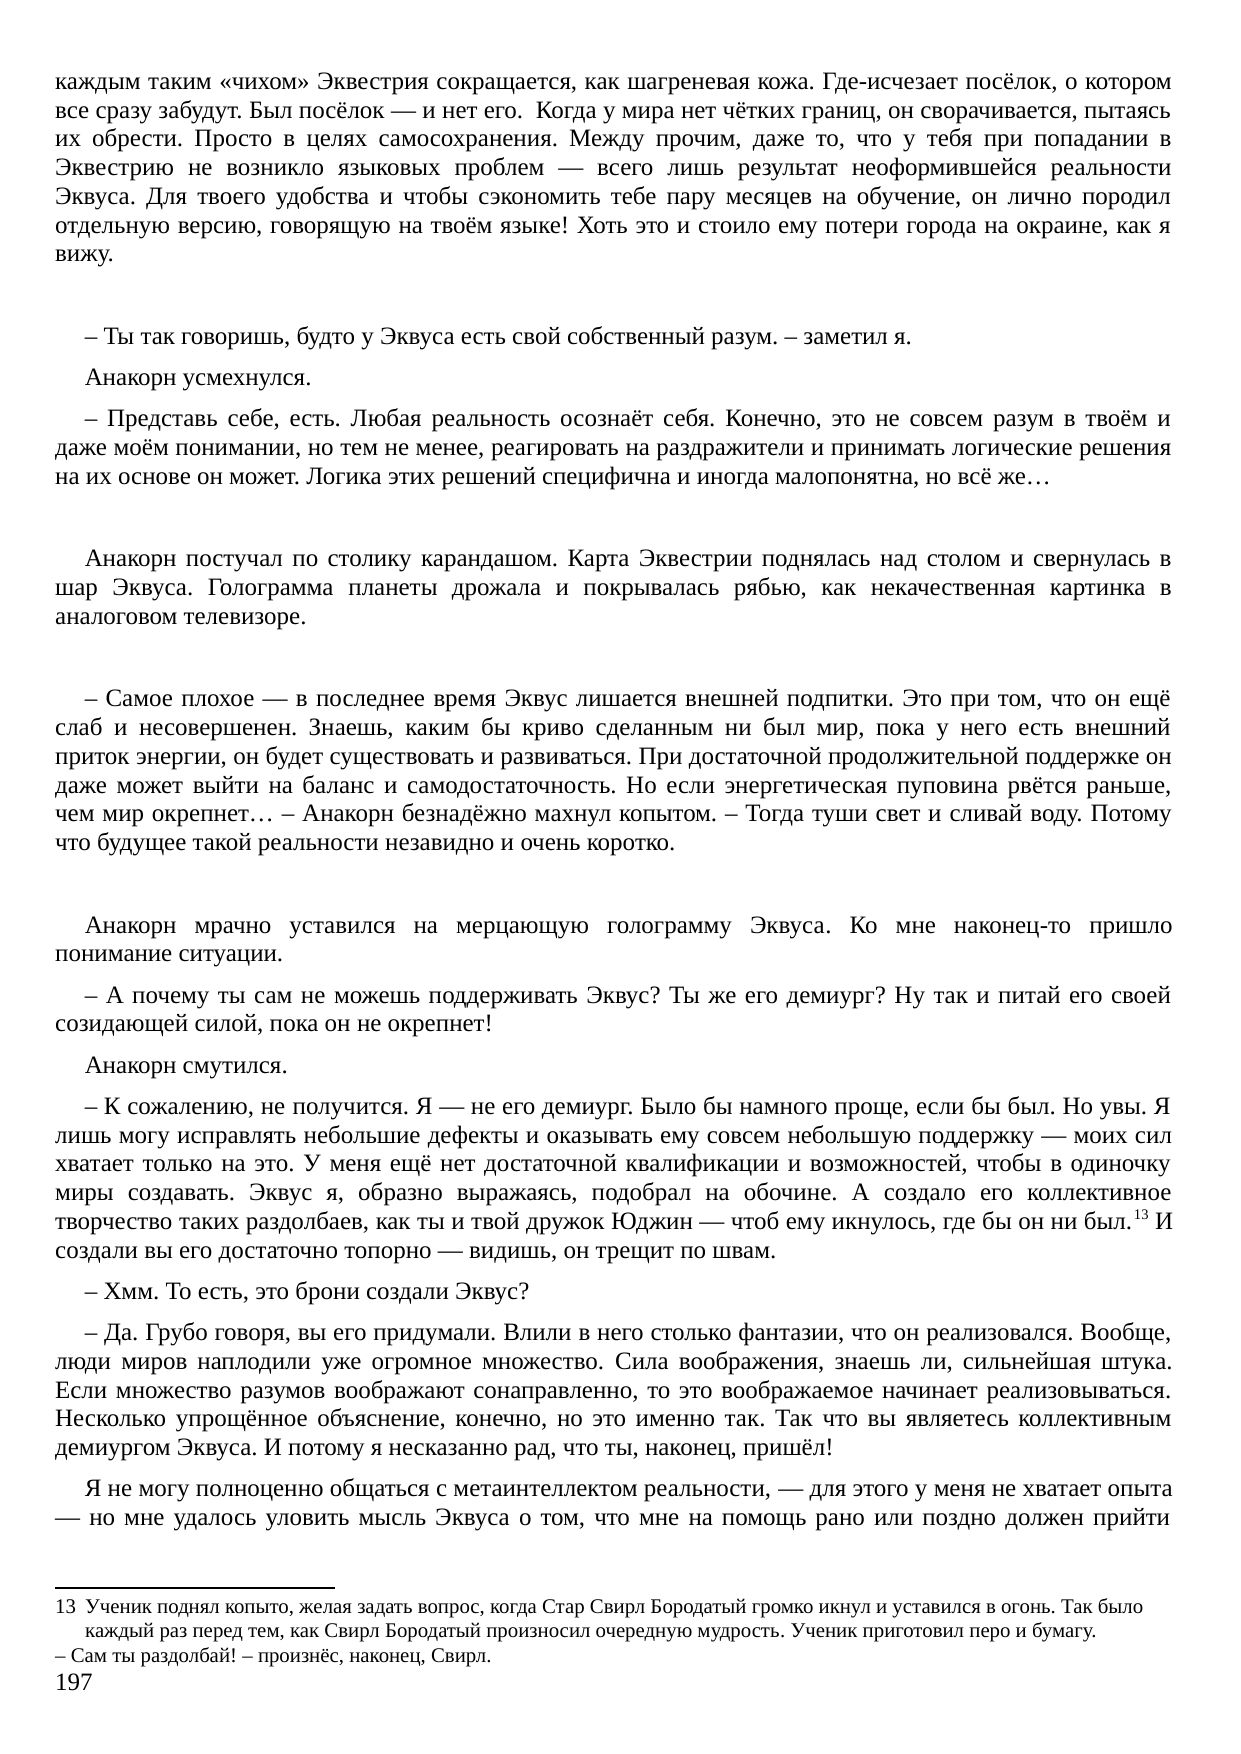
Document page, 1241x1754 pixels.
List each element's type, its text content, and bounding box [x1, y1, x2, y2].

text Анакорн постучал по столику карандашом. Карта Эквестрии поднялась над столом и свернулась в шар Эквуса. Голограмма планеты дрожала и покрывалась рябью, как некачественная картинка в аналоговом телевизоре. [55, 543, 1173, 630]
text – Самое плохое — в последнее время Эквус лишается внешней подпитки. Это при том, что он ещё слаб и несовершенен. Знаешь, каким бы криво сделанным ни был мир, пока у него есть внешний приток энергии, он будет существовать и развиваться. При достаточной продолжительной поддержке он даже может выйти на баланс и самодостаточность. Но если энергетическая пуповина рвётся раньше, чем мир окрепнет… – Анакорн безнадёжно махнул копытом. – Тогда туши свет и сливай воду. Потому что будущее такой реальности незавидно и очень коротко. [55, 683, 1173, 856]
text каждым таким «чихом» Эквестрия сокращается, как шагреневая кожа. Где-исчезает посёлок, о котором все сразу забудут. Был посёлок — и нет его. Когда у мира нет чётких границ, он сворачивается, пытаясь их обрести. Просто в целях самосохранения. Между прочим, даже то, что у тебя при попадании в Эквестрию не возникло языковых проблем — всего лишь результат неоформившейся реальности Эквуса. Для твоего удобства и чтобы сэкономить тебе пару месяцев на обучение, он лично породил отдельную версию, говорящую на твоём языке! Хоть это и стоило ему потери города на окраине, как я вижу. [55, 66, 1173, 267]
text – Хмм. То есть, это брони создали Эквус? [55, 1276, 1173, 1305]
text – А почему ты сам не можешь поддерживать Эквус? Ты же его демиург? Ну так и питай его своей созидающей силой, пока он не окрепнет! [55, 980, 1173, 1037]
text Анакорн мрачно уставился на мерцающую голограмму Эквуса. Ко мне наконец-то пришло понимание ситуации. [55, 910, 1173, 967]
text – Сам ты раздолбай! – произнёс, наконец, Свирл. [55, 1642, 1173, 1667]
text Анакорн усмехнулся. [55, 362, 1173, 391]
text – Ты так говоришь, будто у Эквуса есть свой собственный разум. – заметил я. [55, 321, 1173, 350]
text Анакорн смутился. [55, 1050, 1173, 1078]
text Ученик поднял копыто, желая задать вопрос, когда Стар Свирл Бородатый громко икнул и уставился в огонь. Так было каждый раз перед тем, как Свирл Бородатый произносил очередную мудрость. Ученик приготовил перо и бумагу. [55, 1594, 1173, 1642]
text – Представь себе, есть. Любая реальность осознаёт себя. Конечно, это не совсем разум в твоём и даже моём понимании, но тем не менее, реагировать на раздражители и принимать логические решения на их основе он может. Логика этих решений специфична и иногда малопонятна, но всё же… [55, 403, 1173, 490]
text – Да. Грубо говоря, вы его придумали. Влили в него столько фантазии, что он реализовался. Вообще, люди миров наплодили уже огромное множество. Сила воображения, знаешь ли, сильнейшая штука. Если множество разумов воображают сонаправленно, то это воображаемое начинает реализовываться. Несколько упрощённое объяснение, конечно, но это именно так. Так что вы являетесь коллективным демиургом Эквуса. И потому я несказанно рад, что ты, наконец, пришёл! [55, 1317, 1173, 1461]
text – К сожалению, не получится. Я — не его демиург. Было бы намного проще, если бы был. Но увы. Я лишь могу исправлять небольшие дефекты и оказывать ему совсем небольшую поддержку — моих сил хватает только на это. У меня ещё нет достаточной квалификации и возможностей, чтобы в одиночку миры создавать. Эквус я, образно выражаясь, подобрал на обочине. А создало его коллективное творчество таких раздолбаев, как ты и твой дружок Юджин — чтоб ему икнулось, где бы он ни был. И создали вы его достаточно топорно — видишь, он трещит по швам. [55, 1091, 1173, 1263]
text Я не могу полноценно общаться с метаинтеллектом реальности, — для этого у меня не хватает опыта — но мне удалось уловить мысль Эквуса о том, что мне на помощь рано или поздно должен прийти [55, 1473, 1173, 1531]
